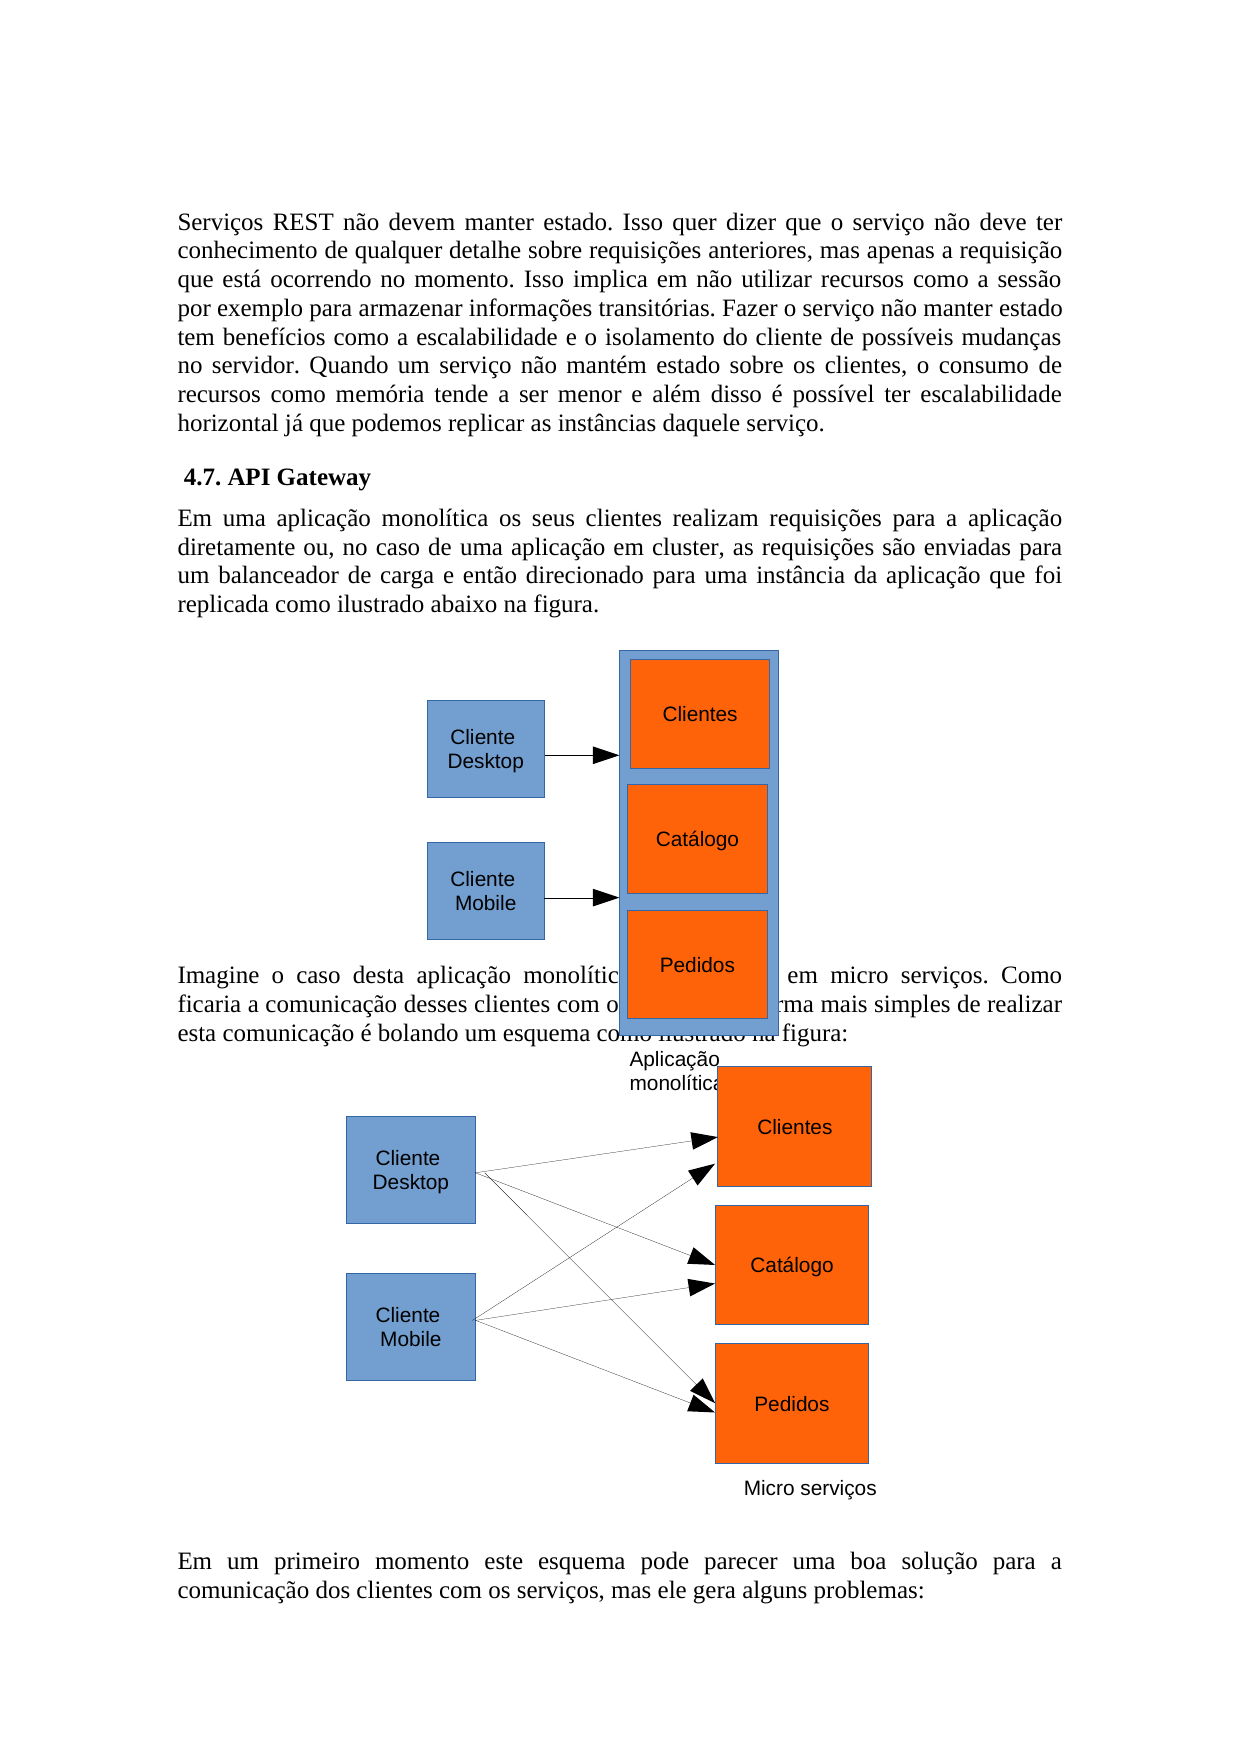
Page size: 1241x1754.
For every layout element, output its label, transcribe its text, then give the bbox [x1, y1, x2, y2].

text Imagine o caso desta aplicação monolítica ser quebrada em micro serviços. Como ficaria a comunicação desses clientes com os serviços. A forma mais simples de realizar esta comunicação é bolando um esquema como ilustrado na figura: [177, 961, 1063, 1047]
subtitle API Gateway [177, 462, 1063, 491]
text Em um primeiro momento este esquema pode parecer uma boa solução para a comunicação dos clientes com os serviços, mas ele gera alguns problemas: [177, 1546, 1063, 1604]
text Em uma aplicação monolítica os seus clientes realizam requisições para a aplicação diretamente ou, no caso de uma aplicação em cluster, as requisições são enviadas para um balanceador de carga e então direcionado para uma instância da aplicação que foi replicada como ilustrado abaixo na figura. [177, 503, 1063, 618]
text Serviços REST não devem manter estado. Isso quer dizer que o serviço não deve ter conhecimento de qualquer detalhe sobre requisições anteriores, mas apenas a requisição que está ocorrendo no momento. Isso implica em não utilizar recursos como a sessão por exemplo para armazenar informações transitórias. Fazer o serviço não manter estado tem benefícios como a escalabilidade e o isolamento do cliente de possíveis mudanças no servidor. Quando um serviço não mantém estado sobre os clientes, o consumo de recursos como memória tende a ser menor e além disso é possível ter escalabilidade horizontal já que podemos replicar as instâncias daquele serviço. [140, 207, 1063, 437]
